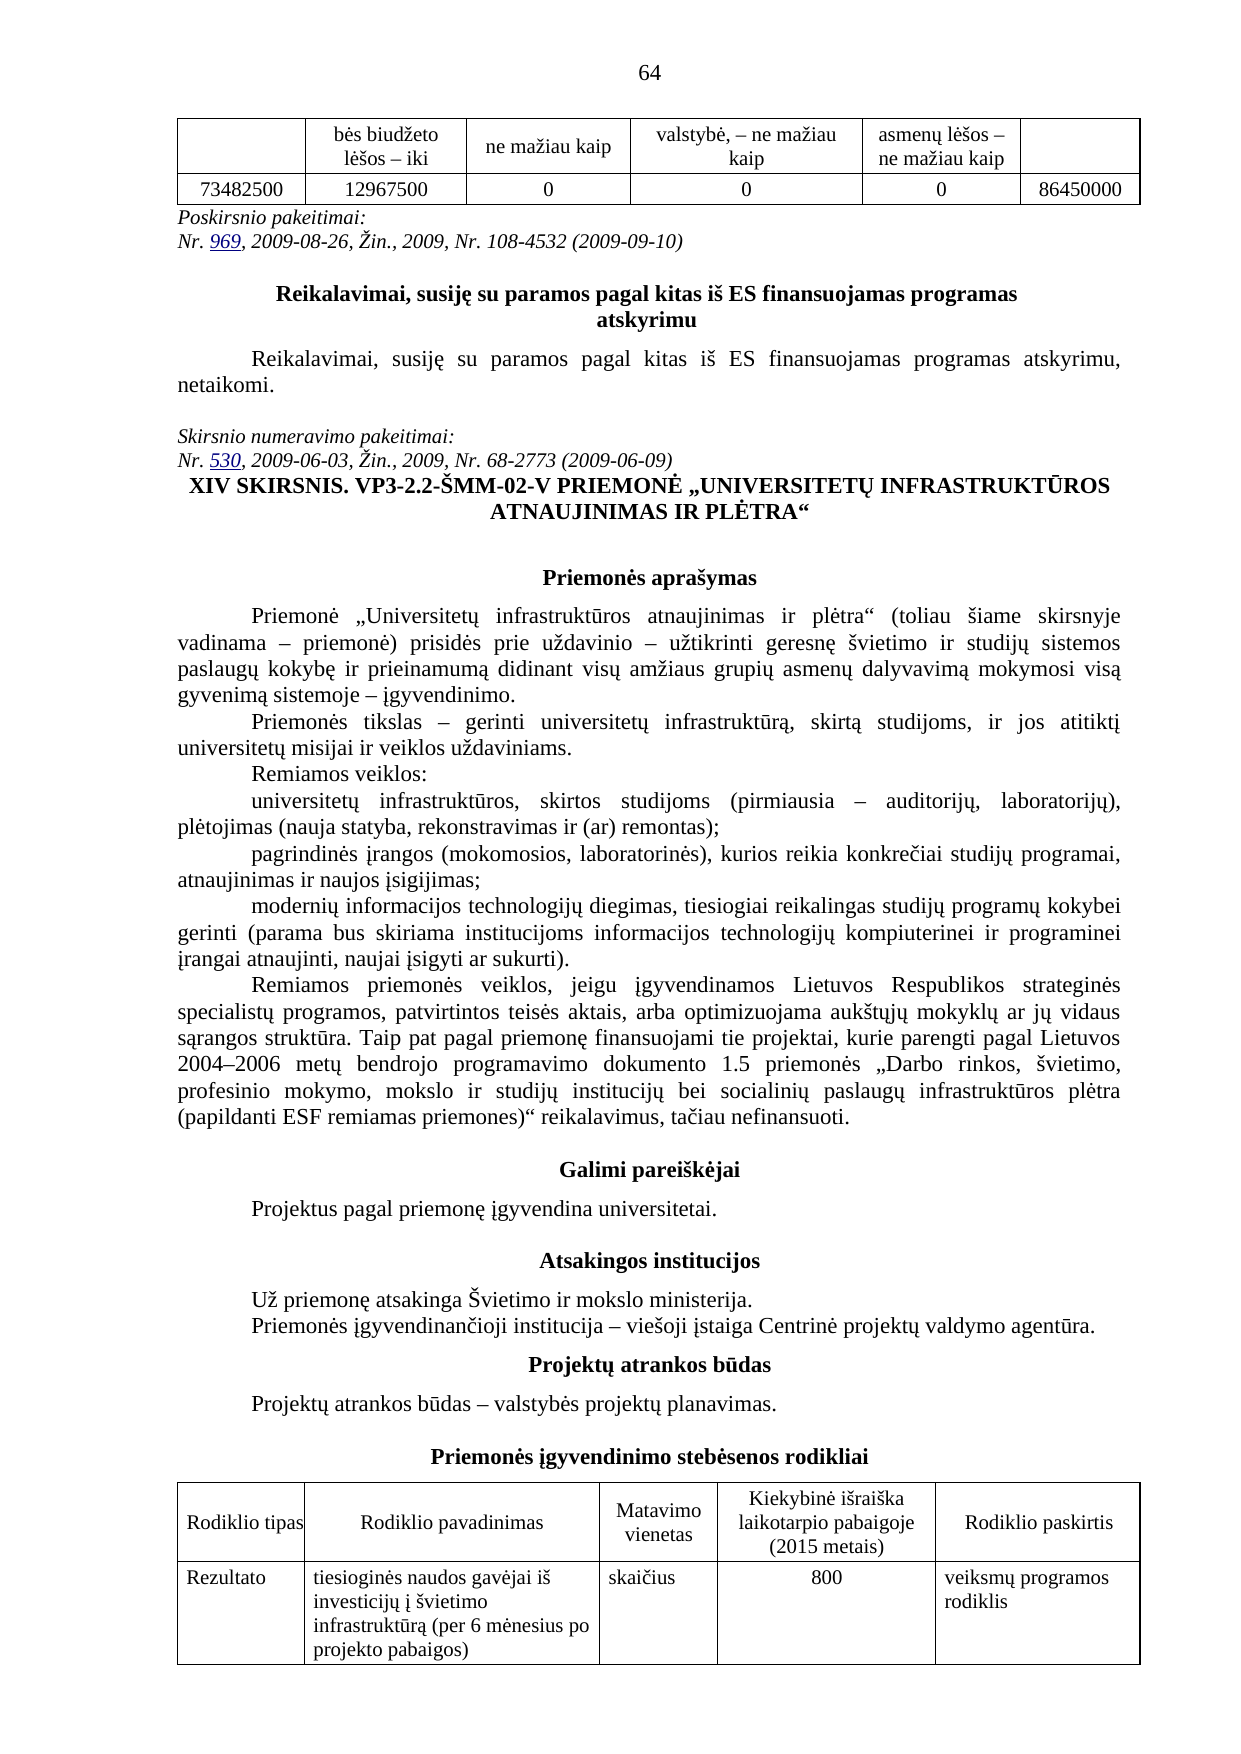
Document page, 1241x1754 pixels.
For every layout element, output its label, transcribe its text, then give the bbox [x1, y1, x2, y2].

table_header [1021, 119, 1139, 173]
table_cell asmenų lėšos – ne mažiau kaip [863, 119, 1020, 173]
text Projektus pagal priemonę įgyvendina universitetai. [177, 1195, 1122, 1221]
text universitetų infrastruktūros, skirtos studijoms (pirmiausia – auditorijų, laboratorijų), plėtojimas (nauja statyba, rekonstravimas ir (ar) remontas); [177, 787, 1122, 839]
text Priemonės įgyvendinančioji institucija – viešoji įstaiga Centrinė projektų valdymo agentūra. [177, 1313, 1122, 1339]
table_cell Rezultato [178, 1562, 304, 1664]
text Projektų atrankos būdas [177, 1351, 1122, 1378]
table_cell bės biudžeto lėšos – iki [306, 119, 466, 173]
table_cell valstybė, – ne mažiau kaip [631, 119, 862, 173]
text Skirsnio numeravimo pakeitimai: [177, 424, 1122, 448]
table_header Rodiklio pavadinimas [305, 1483, 599, 1561]
text Projektų atrankos būdas – valstybės projektų planavimas. [177, 1390, 1122, 1417]
text Priemonė „Universitetų infrastruktūros atnaujinimas ir plėtra“ (toliau šiame skirsnyje vadinama – priemonė) prisidės prie uždavinio – užtikrinti geresnę švietimo ir studijų sistemos paslaugų kokybę ir prieinamumą didinant visų amžiaus grupių asmenų dalyvavimą mokymosi visą gyvenimą sistemoje – įgyvendinimo. [177, 602, 1122, 708]
table_cell veiksmų programos rodiklis [936, 1562, 1139, 1664]
text Atsakingos institucijos [177, 1247, 1122, 1274]
text Reikalavimai, susiję su paramos pagal kitas iš ES finansuojamas programas atskyrimu, netaikomi. [177, 345, 1122, 397]
text Reikalavimai, susiję su paramos pagal kitas iš ES finansuojamas programas atskyrimu [177, 279, 1122, 332]
table_header Matavimo vienetas [600, 1483, 717, 1561]
table_header Rodiklio paskirtis [936, 1483, 1139, 1561]
text modernių informacijos technologijų diegimas, tiesiogiai reikalingas studijų programų kokybei gerinti (parama bus skiriama institucijoms informacijos technologijų kompiuterinei ir programinei įrangai atnaujinti, naujai įsigyti ar sukurti). [177, 892, 1122, 971]
table_cell 0 [467, 174, 630, 204]
text Priemonės įgyvendinimo stebėsenos rodikliai [177, 1443, 1122, 1469]
text Galimi pareiškėjai [177, 1156, 1122, 1182]
table_header Kiekybinė išraiška laikotarpio pabaigoje (2015 metais) [718, 1483, 935, 1561]
text Priemonės aprašymas [177, 563, 1122, 590]
table_cell [178, 119, 305, 173]
text Remiamos veiklos: [177, 761, 1122, 787]
text Nr. 969, 2009-08-26, Žin., 2009, Nr. 108-4532 (2009-09-10) [177, 229, 1122, 253]
table_cell 12967500 [306, 174, 466, 204]
table_cell tiesioginės naudos gavėjai iš investicijų į švietimo infrastruktūrą (per 6 mėnesius po projekto pabaigos) [305, 1562, 599, 1664]
subtitle XIV SKIRSNIS. VP3-2.2-šMM-02-V PRIEMONĖ „UNIVERSITETŲ INFRASTRUKTŪRos atnaujinimas ir plėtra“ [177, 472, 1122, 525]
text pagrindinės įrangos (mokomosios, laboratorinės), kurios reikia konkrečiai studijų programai, atnaujinimas ir naujos įsigijimas; [177, 839, 1122, 892]
table_cell 73482500 [178, 174, 305, 204]
table_header Rodiklio tipas [178, 1483, 304, 1561]
table_cell 86450000 [1021, 174, 1139, 204]
text Už priemonę atsakinga Švietimo ir mokslo ministerija. [177, 1286, 1122, 1313]
text Poskirsnio pakeitimai: [177, 205, 1122, 229]
text Priemonės tikslas – gerinti universitetų infrastruktūrą, skirtą studijoms, ir jos atitiktį universitetų misijai ir veiklos uždaviniams. [177, 708, 1122, 761]
text Remiamos priemonės veiklos, jeigu įgyvendinamos Lietuvos Respublikos strateginės specialistų programos, patvirtintos teisės aktais, arba optimizuojama aukštųjų mokyklų ar jų vidaus sąrangos struktūra. Taip pat pagal priemonę finansuojami tie projektai, kurie parengti pagal Lietuvos 2004–2006 metų bendrojo programavimo dokumento 1.5 priemonės „Darbo rinkos, švietimo, profesinio mokymo, mokslo ir studijų institucijų bei socialinių paslaugų infrastruktūros plėtra (papildanti ESF remiamas priemones)“ reikalavimus, tačiau nefinansuoti. [177, 971, 1122, 1129]
table_cell 0 [863, 174, 1020, 204]
text Nr. 530, 2009-06-03, Žin., 2009, Nr. 68-2773 (2009-06-09) [177, 448, 1122, 472]
table_cell 800 [718, 1562, 935, 1664]
table_cell ne mažiau kaip [467, 119, 630, 173]
table_cell 0 [631, 174, 862, 204]
table_cell skaičius [600, 1562, 717, 1664]
